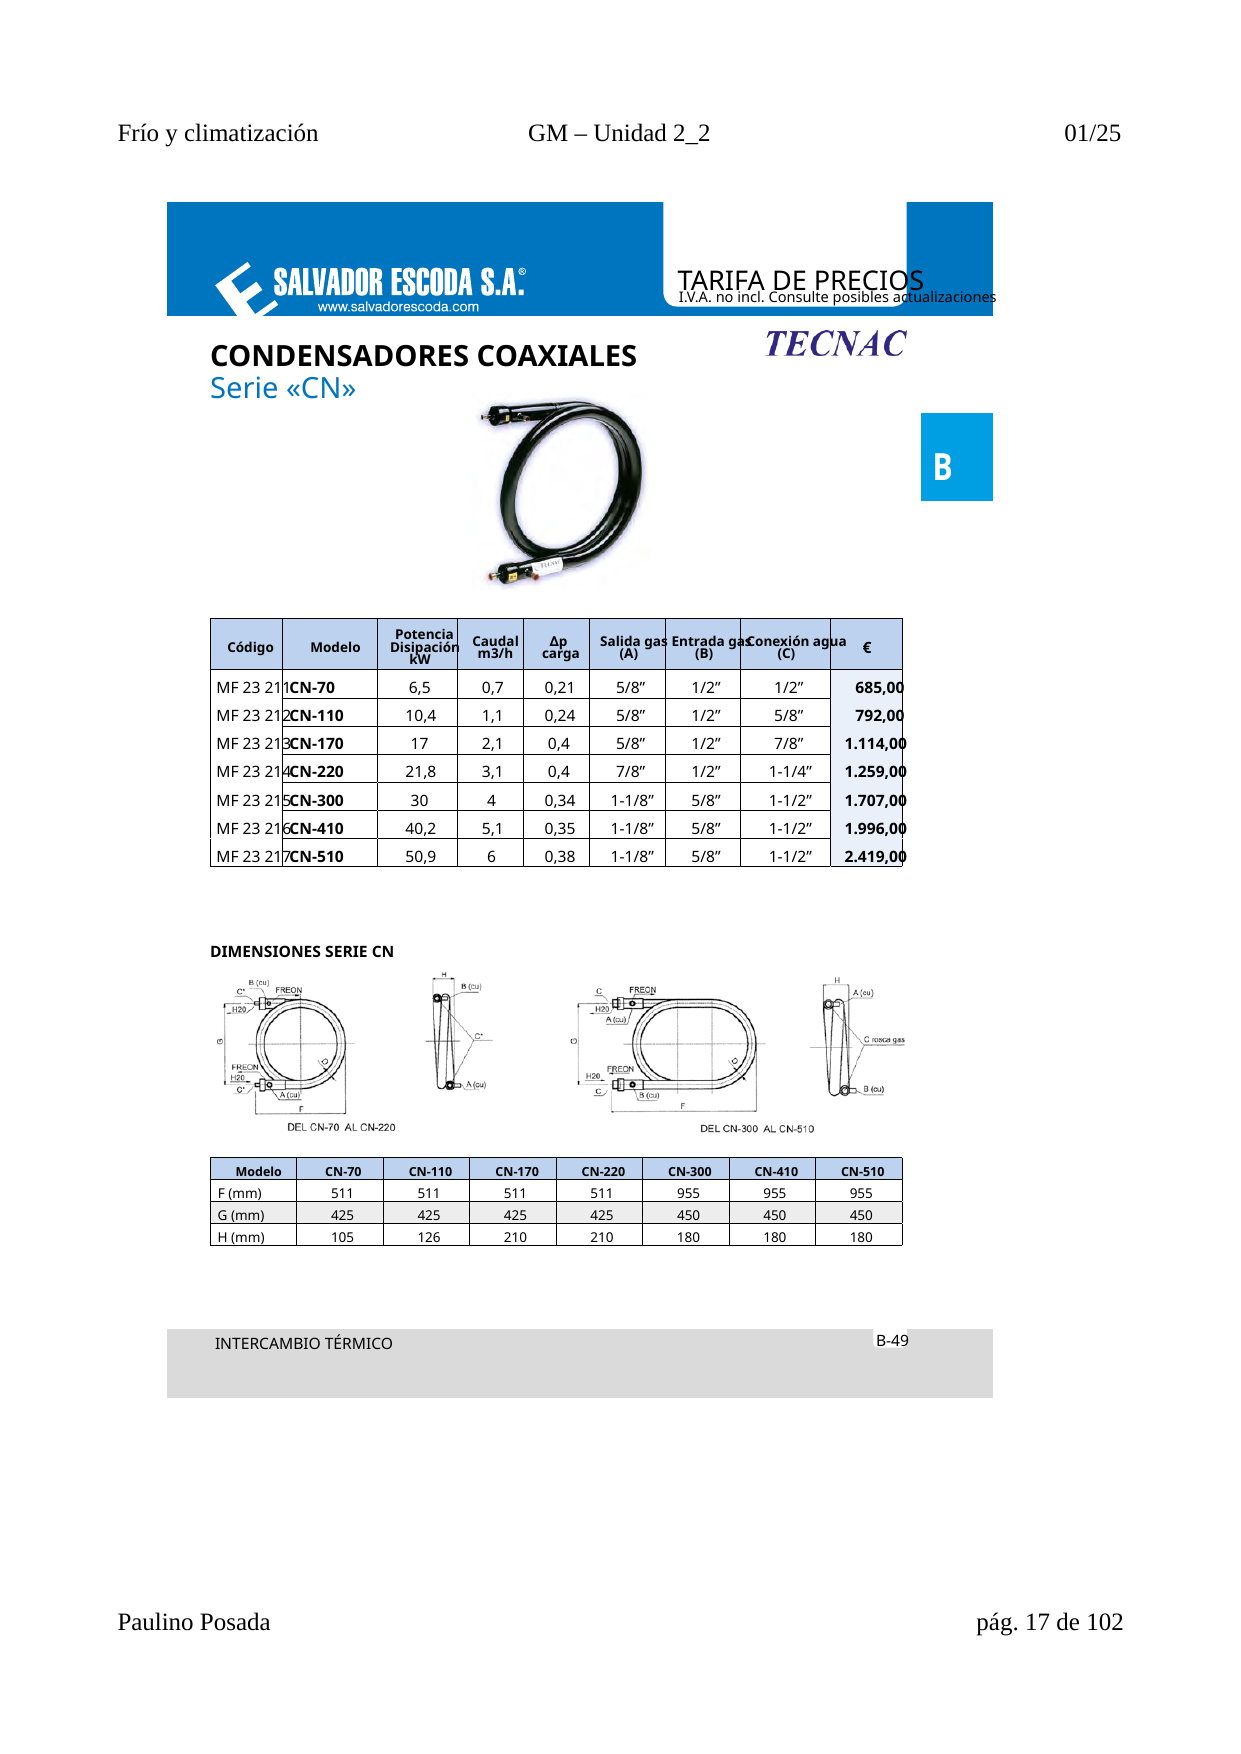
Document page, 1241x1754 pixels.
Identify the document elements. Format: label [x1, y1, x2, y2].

picture [472, 393, 650, 590]
picture [214, 968, 907, 1135]
picture [765, 330, 907, 356]
